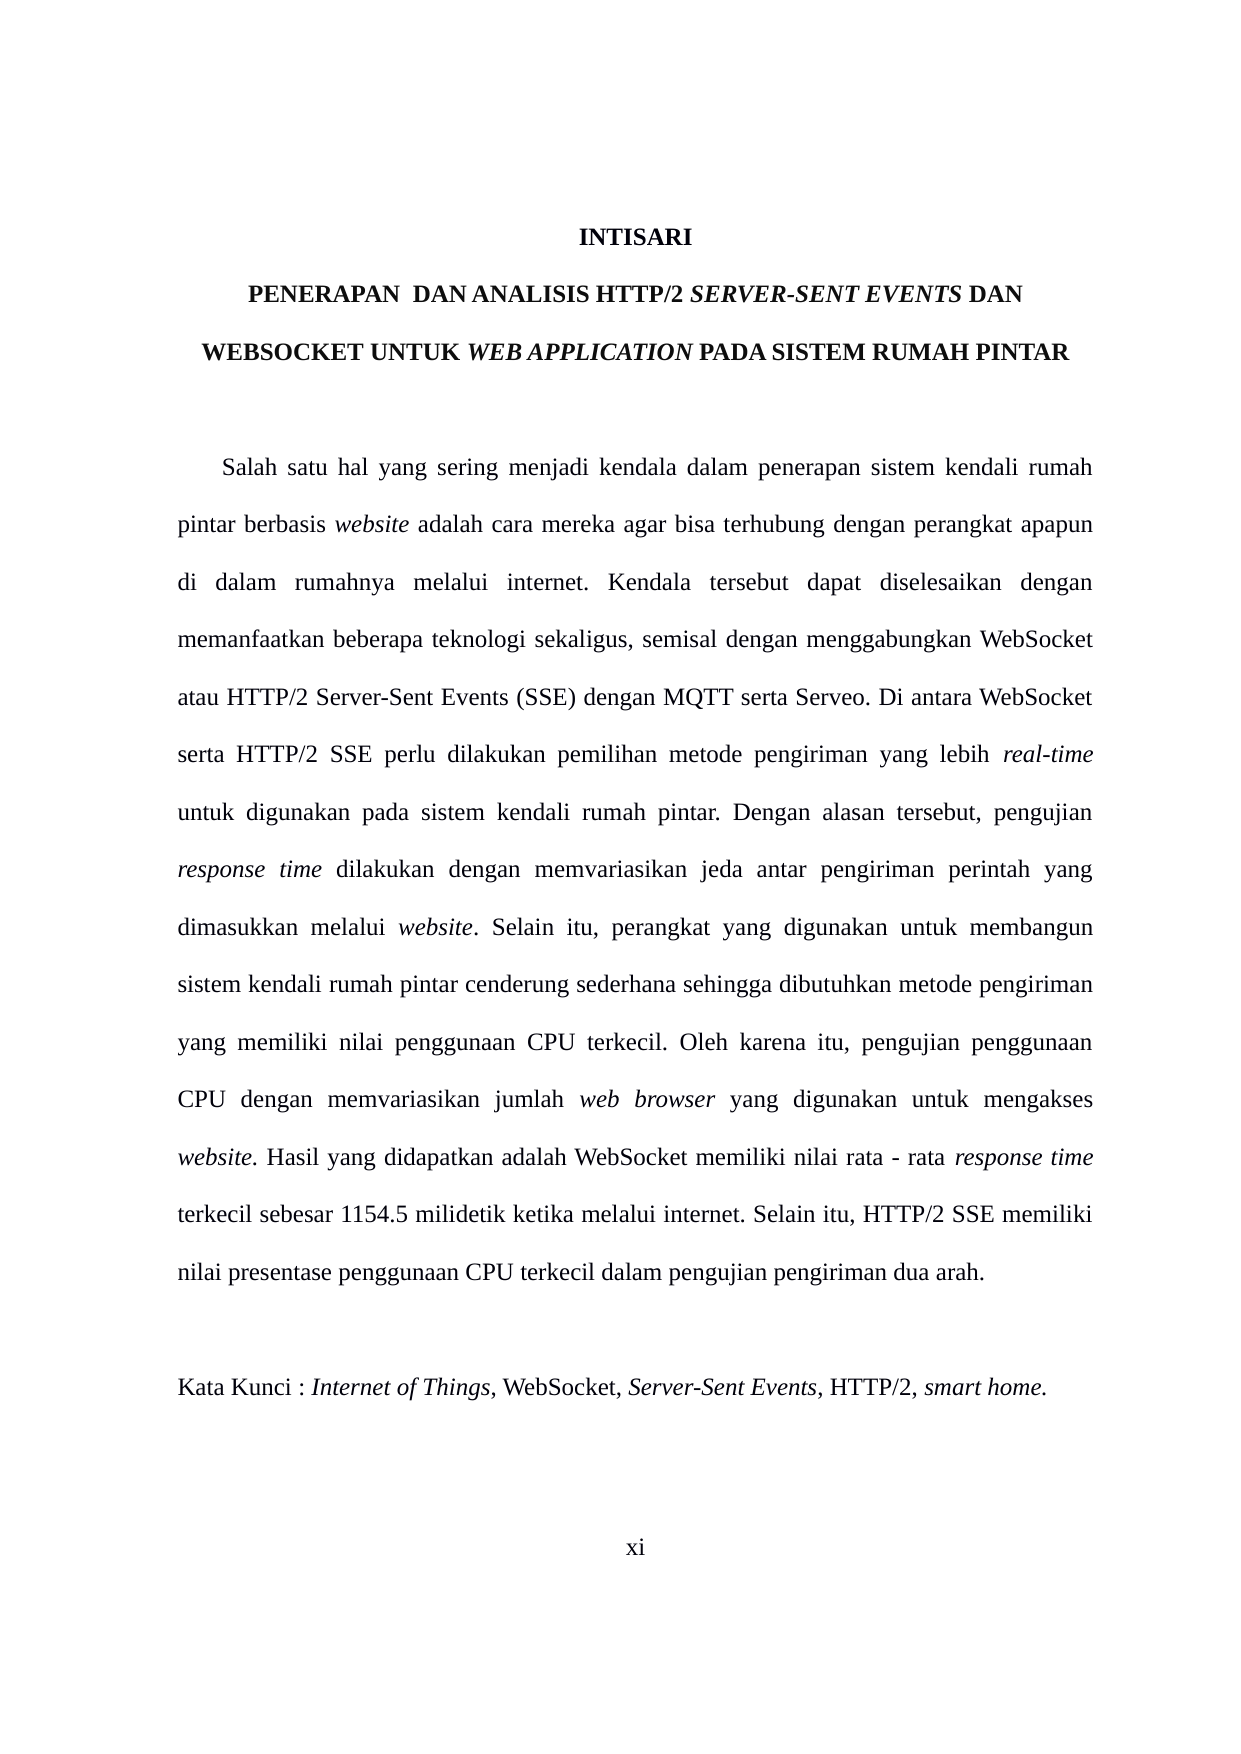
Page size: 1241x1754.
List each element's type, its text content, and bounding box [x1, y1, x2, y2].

text Kata Kunci : Internet of Things, WebSocket, Server-Sent Events, HTTP/2, smart home. [177, 1372, 1093, 1401]
text PENERAPAN DAN ANALISIS HTTP/2 SERVER-SENT EVENTS DAN WEBSOCKET UNTUK WEB APPLICATION PADA SISTEM RUMAH PINTAR [177, 279, 1093, 366]
text Salah satu hal yang sering menjadi kendala dalam penerapan sistem kendali rumah pintar berbasis website adalah cara mereka agar bisa terhubung dengan perangkat apapun di dalam rumahnya melalui internet. Kendala tersebut dapat diselesaikan dengan memanfaatkan beberapa teknologi sekaligus, semisal dengan menggabungkan WebSocket atau HTTP/2 Server-Sent Events (SSE) dengan MQTT serta Serveo. Di antara WebSocket serta HTTP/2 SSE perlu dilakukan pemilihan metode pengiriman yang lebih real-time untuk digunakan pada sistem kendali rumah pintar. Dengan alasan tersebut, pengujian response time dilakukan dengan memvariasikan jeda antar pengiriman perintah yang dimasukkan melalui website. Selain itu, perangkat yang digunakan untuk membangun sistem kendali rumah pintar cenderung sederhana sehingga dibutuhkan metode pengiriman yang memiliki nilai penggunaan CPU terkecil. Oleh karena itu, pengujian penggunaan CPU dengan memvariasikan jumlah web browser yang digunakan untuk mengakses website. Hasil yang didapatkan adalah WebSocket memiliki nilai rata - rata response time terkecil sebesar 1154.5 milidetik ketika melalui internet. Selain itu, HTTP/2 SSE memiliki nilai presentase penggunaan CPU terkecil dalam pengujian pengiriman dua arah. [177, 452, 1093, 1286]
subtitle INTISARI [177, 222, 1093, 251]
